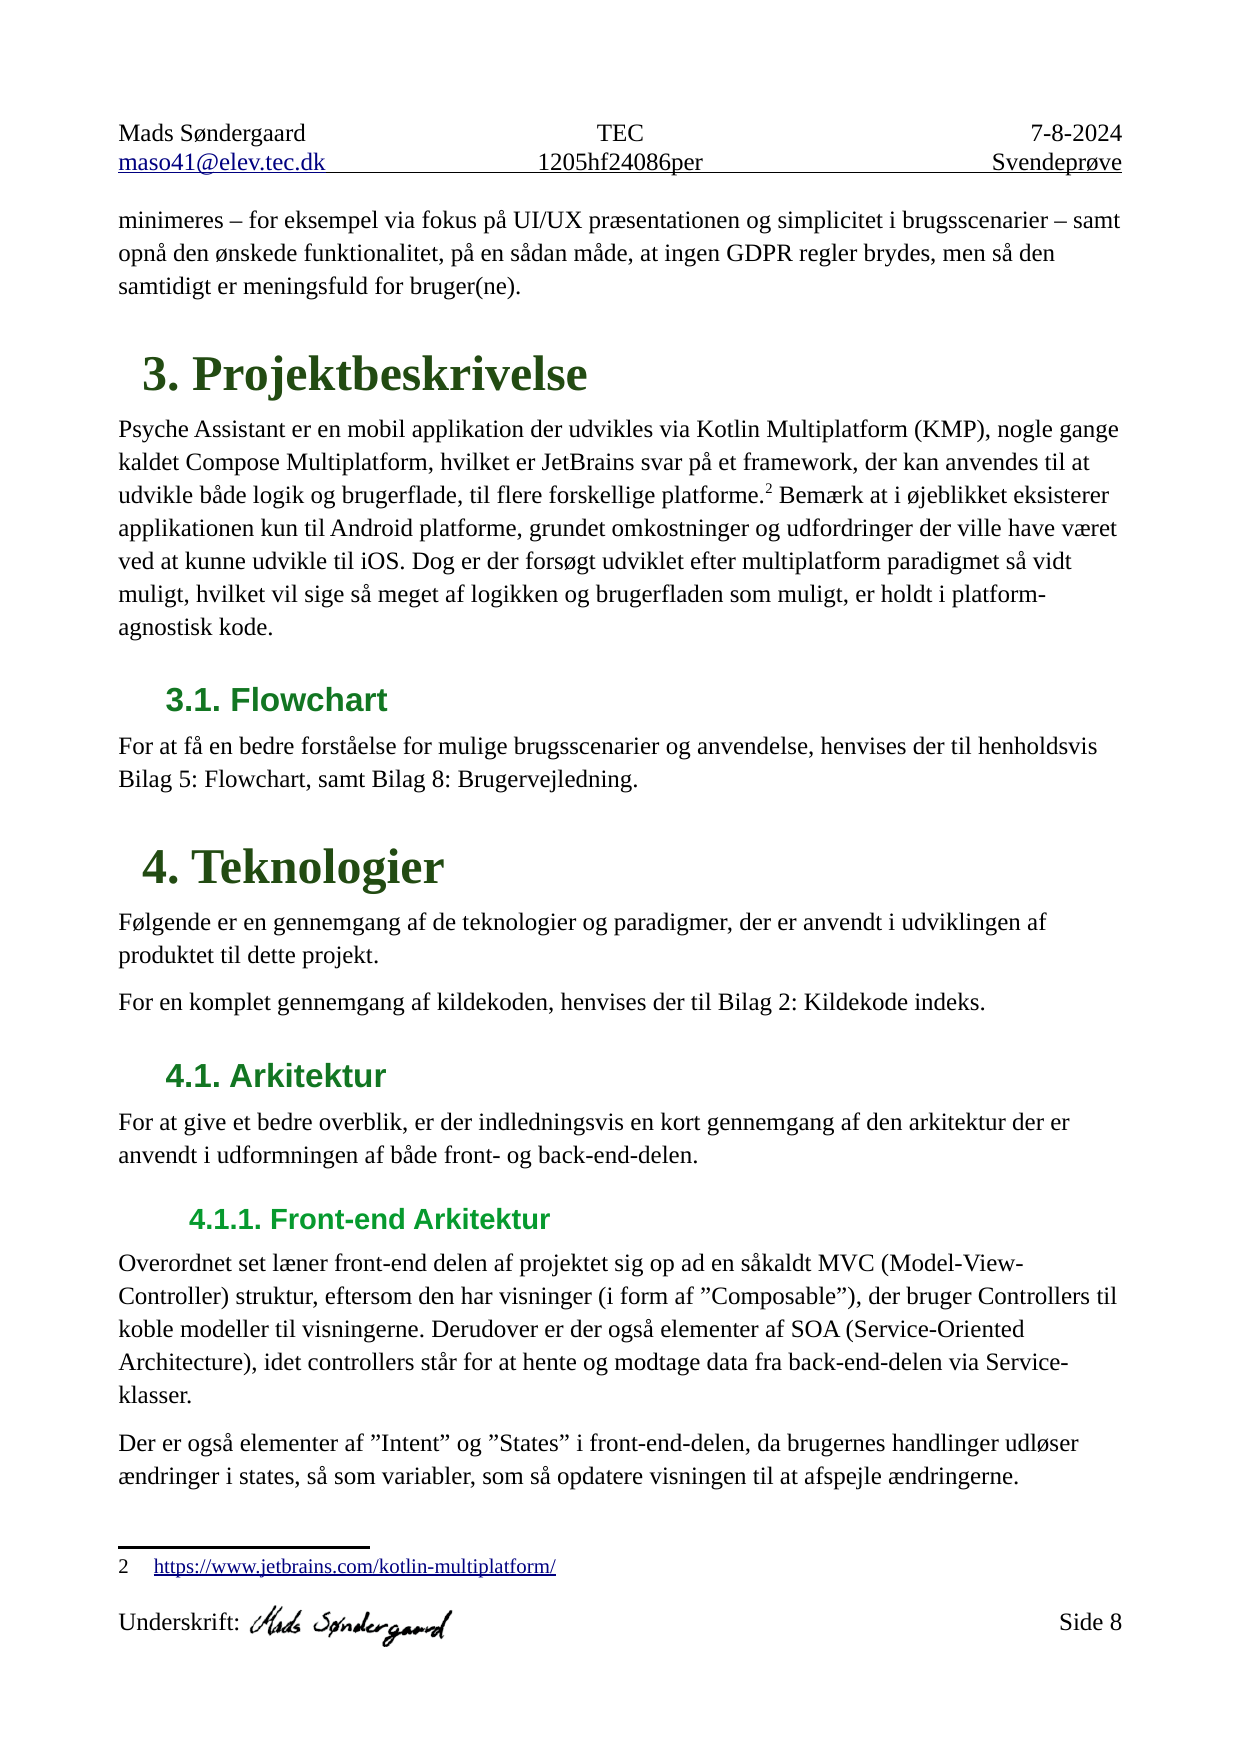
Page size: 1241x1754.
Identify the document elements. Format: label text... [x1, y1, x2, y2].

subtitle 4.1. Arkitektur [118, 1056, 1122, 1094]
text https://www.jetbrains.com/kotlin-multiplatform/ [118, 1553, 1122, 1578]
text For at få en bedre forståelse for mulige brugsscenarier og anvendelse, henvises der til henholdsvis Bilag 5: Flowchart, samt Bilag 8: Brugervejledning. [118, 731, 1122, 793]
text For at give et bedre overblik, er der indledningsvis en kort gennemgang af den arkitektur der er anvendt i udformningen af både front- og back-end-delen. [118, 1107, 1122, 1169]
text Overordnet set læner front-end delen af projektet sig op ad en såkaldt MVC (Model-View-Controller) struktur, eftersom den har visninger (i form af ”Composable”), der bruger Controllers til koble modeller til visningerne. Derudover er der også elementer af SOA (Service-Oriented Architecture), idet controllers står for at hente og modtage data fra back-end-delen via Service-klasser. [118, 1248, 1122, 1409]
text Følgende er en gennemgang af de teknologier og paradigmer, der er anvendt i udviklingen af produktet til dette projekt. [118, 907, 1122, 969]
text Der er også elementer af ”Intent” og ”States” i front-end-delen, da brugernes handlinger udløser ændringer i states, så som variabler, som så opdatere visningen til at afspejle ændringerne. [118, 1428, 1122, 1489]
subtitle 3. Projektbeskrivelse [118, 344, 1122, 401]
subtitle 4.1.1. Front-end Arkitektur [118, 1202, 1122, 1236]
picture [244, 1600, 458, 1647]
subtitle 4. Teknologier [118, 837, 1122, 894]
subtitle 3.1. Flowchart [118, 680, 1122, 719]
text minimeres – for eksempel via fokus på UI/UX præsentationen og simplicitet i brugsscenarier – samt opnå den ønskede funktionalitet, på en sådan måde, at ingen GDPR regler brydes, men så den samtidigt er meningsfuld for bruger(ne). [118, 205, 1122, 300]
text Psyche Assistant er en mobil applikation der udvikles via Kotlin Multiplatform (KMP), nogle gange kaldet Compose Multiplatform, hvilket er JetBrains svar på et framework, der kan anvendes til at udvikle både logik og brugerflade, til flere forskellige platforme. Bemærk at i øjeblikket eksisterer applikationen kun til Android platforme, grundet omkostninger og udfordringer der ville have været ved at kunne udvikle til iOS. Dog er der forsøgt udviklet efter multiplatform paradigmet så vidt muligt, hvilket vil sige så meget af logikken og brugerfladen som muligt, er holdt i platform-agnostisk kode. [118, 414, 1122, 641]
text For en komplet gennemgang af kildekoden, henvises der til Bilag 2: Kildekode indeks. [118, 987, 1122, 1016]
